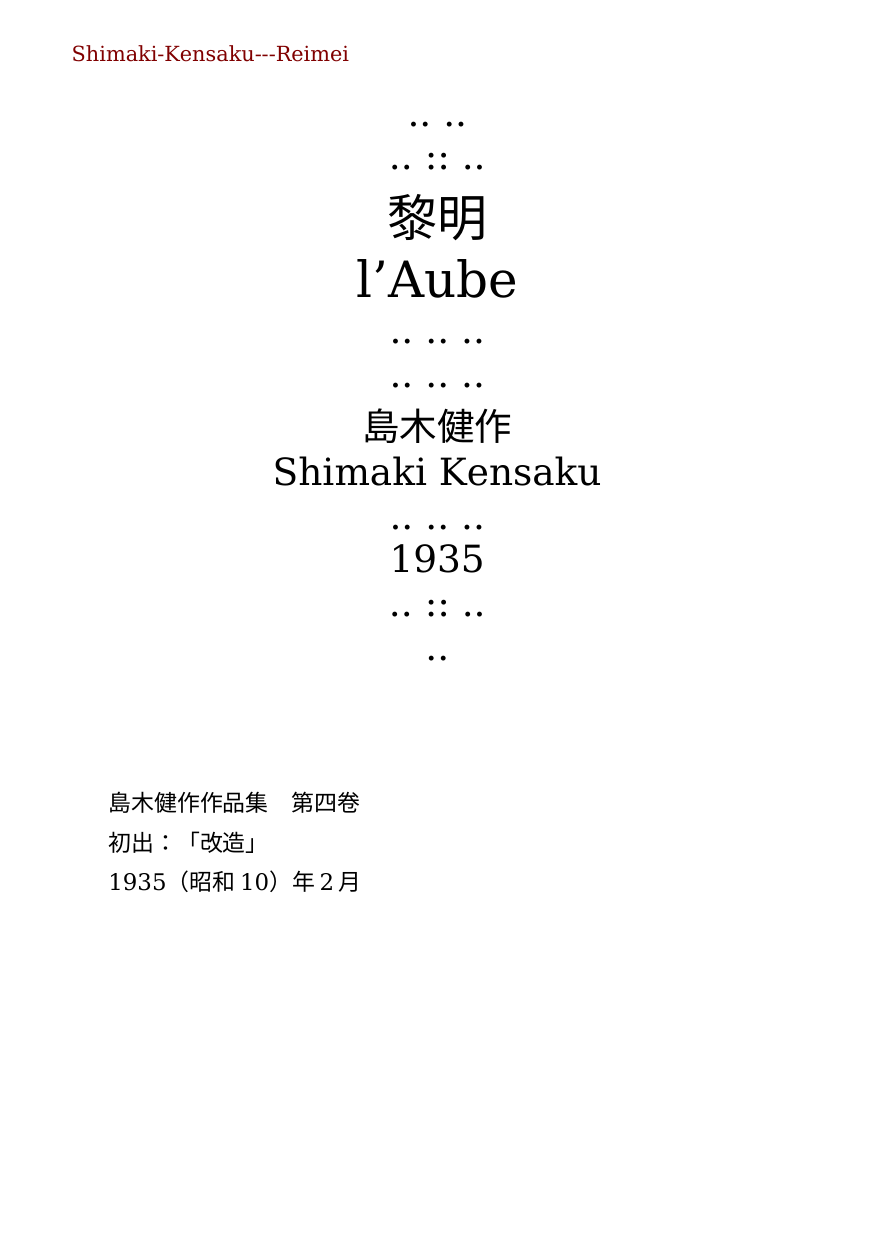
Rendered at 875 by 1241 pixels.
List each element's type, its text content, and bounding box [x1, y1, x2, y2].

text 初出：「改造」 [72, 824, 802, 858]
text 島木健作作品集 第四卷 [72, 785, 802, 818]
text Shimaki-Kensaku---Reimei [71, 42, 803, 66]
text 1935（昭和10）年2月 [72, 863, 802, 897]
subtitle .. .. .. :: .. 黎明 l’Aube .. .. .. .. .. .. 島木健作 Shimaki Kensaku .. .. .. 1935 .. :: .. .. [36, 91, 838, 669]
